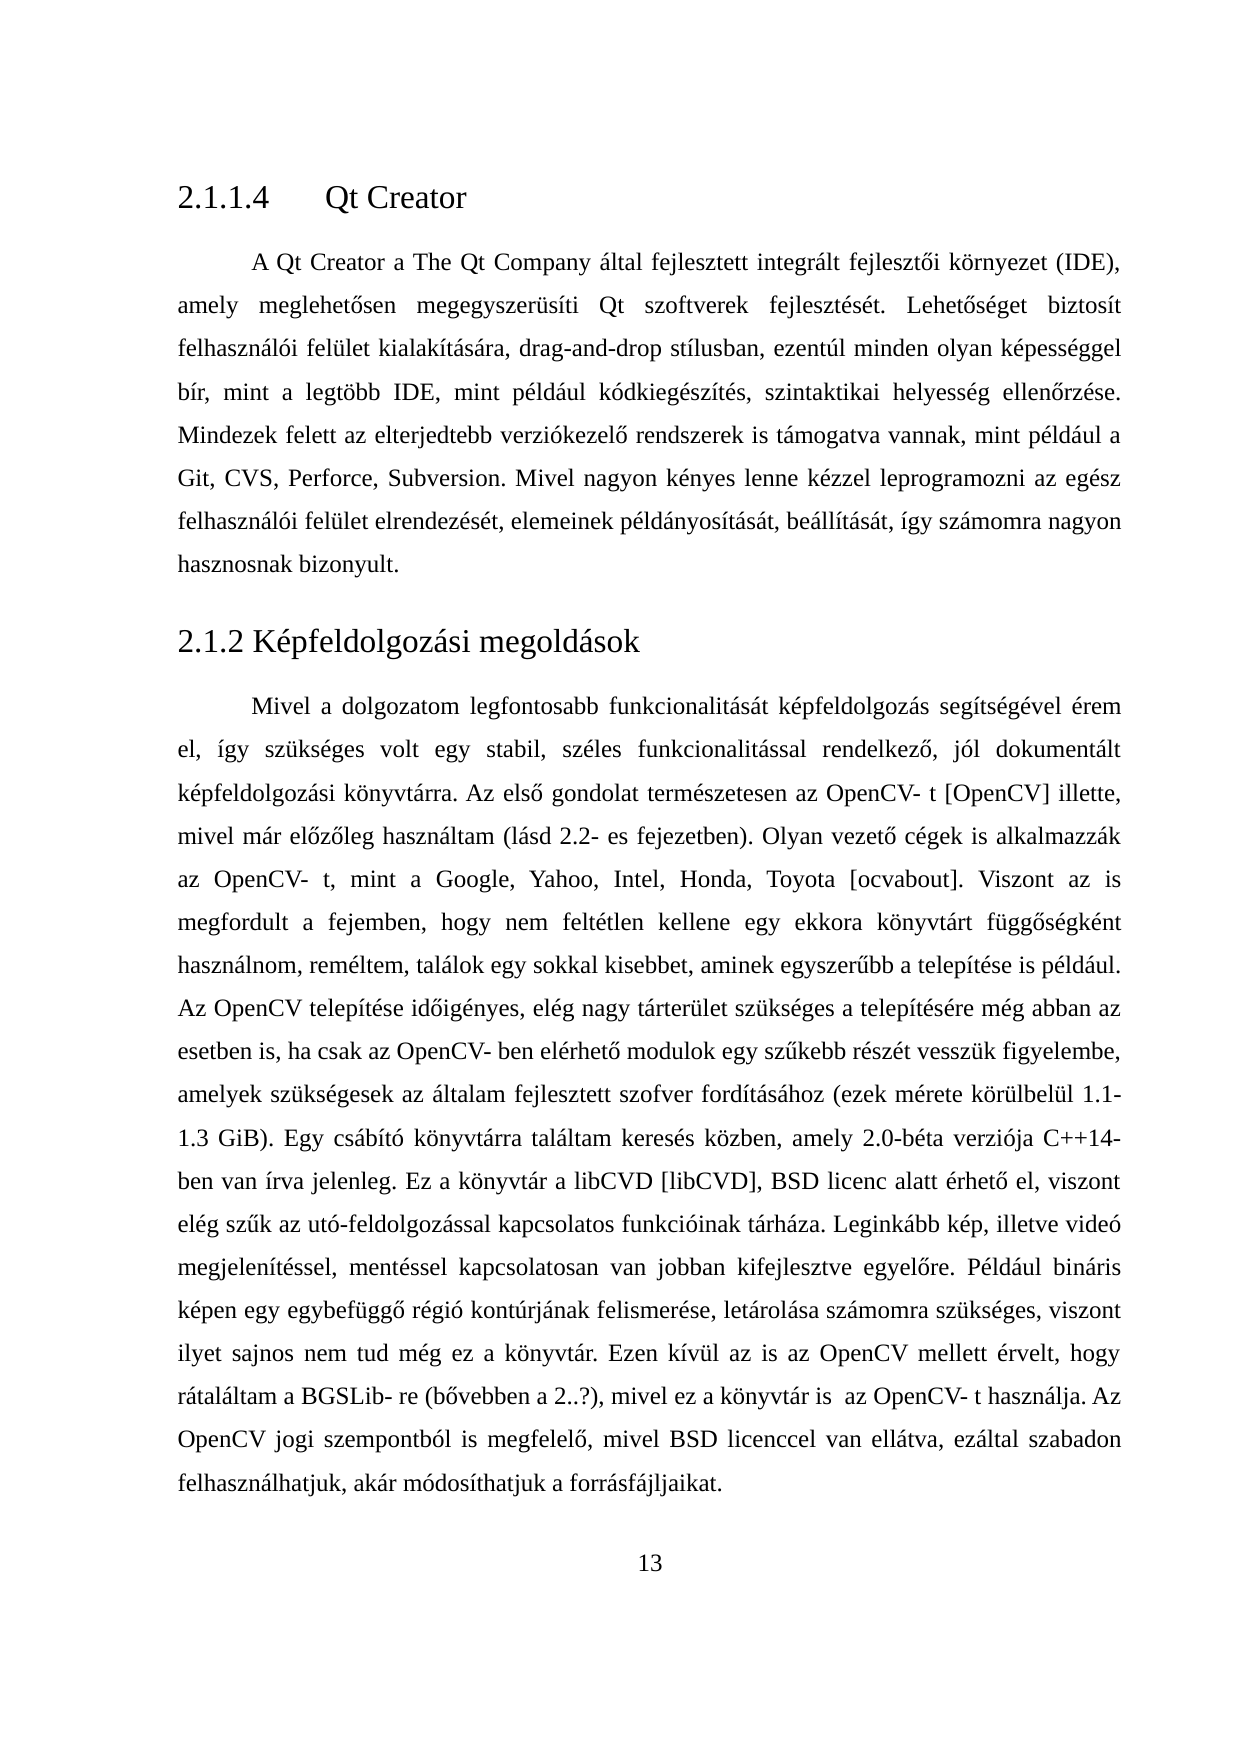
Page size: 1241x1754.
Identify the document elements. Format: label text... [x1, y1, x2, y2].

subtitle Képfeldolgozási megoldások [177, 621, 1122, 660]
subtitle Qt Creator [177, 177, 1122, 216]
text Mivel a dolgozatom legfontosabb funkcionalitását képfeldolgozás segítségével érem el, így szükséges volt egy stabil, széles funkcionalitással rendelkező, jól dokumentált képfeldolgozási könyvtárra. Az első gondolat természetesen az OpenCV- t [OpenCV] illette, mivel már előzőleg használtam (lásd 2.2- es fejezetben). Olyan vezető cégek is alkalmazzák az OpenCV- t, mint a Google, Yahoo, Intel, Honda, Toyota [ocvabout]. Viszont az is megfordult a fejemben, hogy nem feltétlen kellene egy ekkora könyvtárt függőségként használnom, reméltem, találok egy sokkal kisebbet, aminek egyszerűbb a telepítése is például. Az OpenCV telepítése időigényes, elég nagy tárterület szükséges a telepítésére még abban az esetben is, ha csak az OpenCV- ben elérhető modulok egy szűkebb részét vesszük figyelembe, amelyek szükségesek az általam fejlesztett szofver fordításához (ezek mérete körülbelül 1.1-1.3 GiB). Egy csábító könyvtárra találtam keresés közben, amely 2.0-béta verziója C++14- ben van írva jelenleg. Ez a könyvtár a libCVD [libCVD], BSD licenc alatt érhető el, viszont elég szűk az utó-feldolgozással kapcsolatos funkcióinak tárháza. Leginkább kép, illetve videó megjelenítéssel, mentéssel kapcsolatosan van jobban kifejlesztve egyelőre. Például bináris képen egy egybefüggő régió kontúrjának felismerése, letárolása számomra szükséges, viszont ilyet sajnos nem tud még ez a könyvtár. Ezen kívül az is az OpenCV mellett érvelt, hogy rátaláltam a BGSLib- re (bővebben a 2..?), mivel ez a könyvtár is az OpenCV- t használja. Az OpenCV jogi szempontból is megfelelő, mivel BSD licenccel van ellátva, ezáltal szabadon felhasználhatjuk, akár módosíthatjuk a forrásfájljaikat. [177, 691, 1122, 1496]
text A Qt Creator a The Qt Company által fejlesztett integrált fejlesztői környezet (IDE), amely meglehetősen megegyszerüsíti Qt szoftverek fejlesztését. Lehetőséget biztosít felhasználói felület kialakítására, drag-and-drop stílusban, ezentúl minden olyan képességgel bír, mint a legtöbb IDE, mint például kódkiegészítés, szintaktikai helyesség ellenőrzése. Mindezek felett az elterjedtebb verziókezelő rendszerek is támogatva vannak, mint például a Git, CVS, Perforce, Subversion. Mivel nagyon kényes lenne kézzel leprogramozni az egész felhasználói felület elrendezését, elemeinek példányosítását, beállítását, így számomra nagyon hasznosnak bizonyult. [177, 247, 1122, 578]
